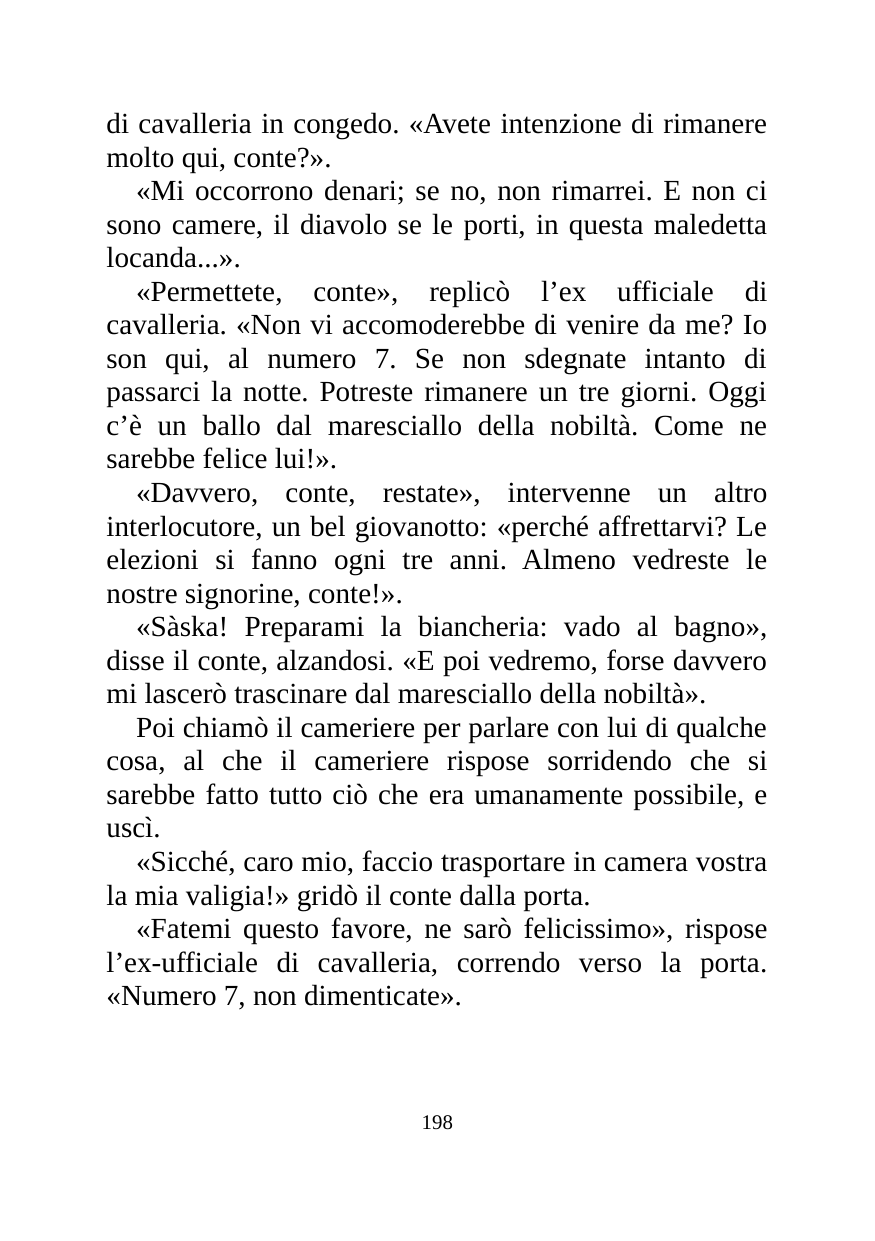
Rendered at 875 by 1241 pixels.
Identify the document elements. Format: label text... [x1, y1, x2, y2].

text di cavalleria in congedo. «Avete intenzione di rimanere molto qui, conte?». [106, 106, 768, 173]
text «Sàska! Preparami la biancheria: vado al bagno», disse il conte, alzandosi. «E poi vedremo, forse davvero mi lascerò trascinare dal maresciallo della nobiltà». [106, 609, 768, 710]
text «Davvero, conte, restate», intervenne un altro interlocutore, un bel giovanotto: «perché affrettarvi? Le elezioni si fanno ogni tre anni. Almeno vedreste le nostre signorine, conte!». [106, 475, 768, 609]
text «Mi occorrono denari; se no, non rimarrei. E non ci sono camere, il diavolo se le porti, in questa maledetta locanda...». [106, 173, 768, 274]
text «Permettete, conte», replicò l’ex ufficiale di cavalleria. «Non vi accomoderebbe di venire da me? Io son qui, al numero 7. Se non sdegnate intanto di passarci la notte. Potreste rimanere un tre giorni. Oggi c’è un ballo dal maresciallo della nobiltà. Come ne sarebbe felice lui!». [106, 274, 768, 475]
text «Fatemi questo favore, ne sarò felicissimo», rispose l’ex-ufficiale di cavalleria, correndo verso la porta. «Numero 7, non dimenticate». [106, 911, 768, 1012]
text «Sicché, caro mio, faccio trasportare in camera vostra la mia valigia!» gridò il conte dalla porta. [106, 844, 768, 911]
text Poi chiamò il cameriere per parlare con lui di qualche cosa, al che il cameriere rispose sorridendo che si sarebbe fatto tutto ciò che era umanamente possibile, e uscì. [106, 710, 768, 844]
